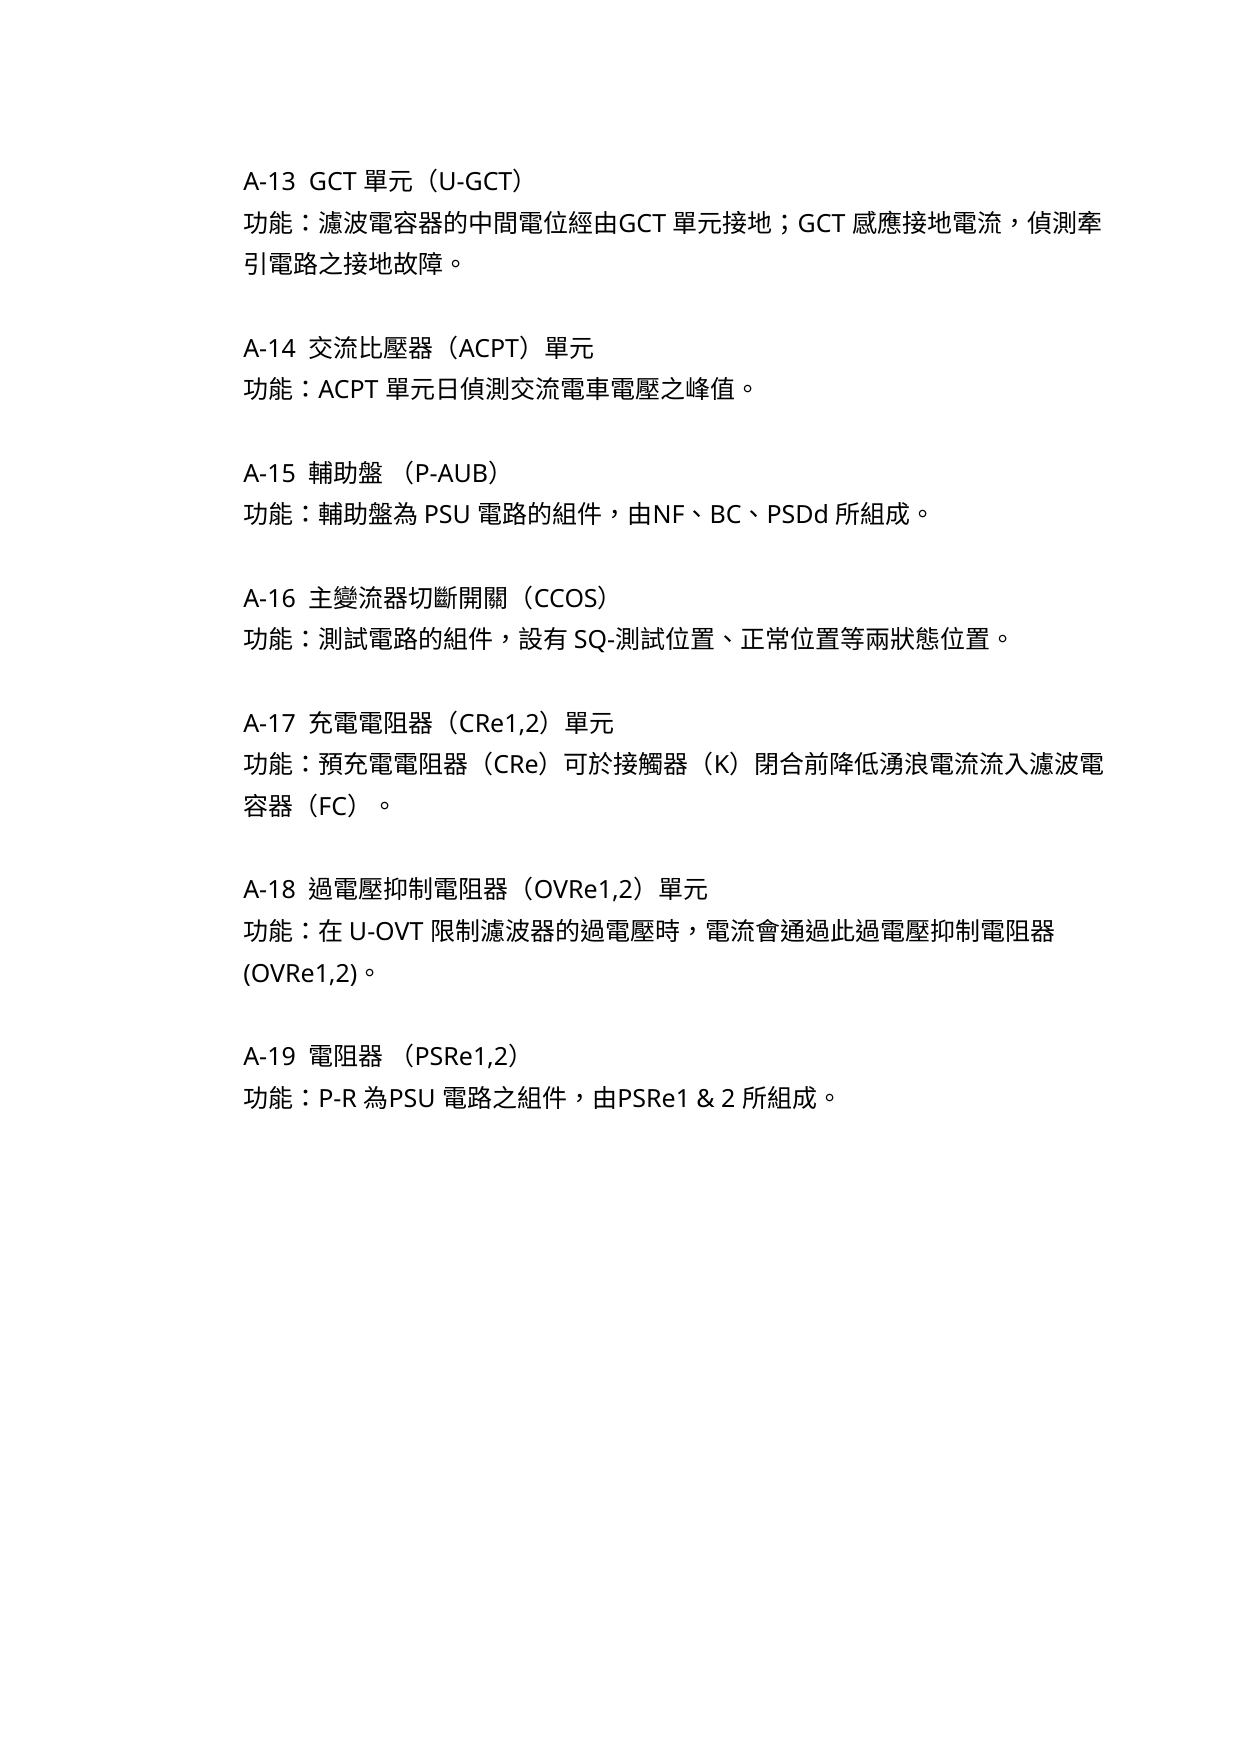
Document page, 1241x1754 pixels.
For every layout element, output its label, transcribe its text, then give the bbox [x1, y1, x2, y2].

text A-13 GCT 單元（U-GCT） [243, 156, 1122, 198]
text A-16 主變流器切斷開關（CCOS） [243, 573, 1122, 614]
text 功能：ACPT 單元日偵測交流電車電壓之峰值。 [243, 364, 1122, 406]
text 功能：輔助盤為 PSU 電路的組件，由NF、BC、PSDd 所組成。 [243, 489, 1122, 531]
text A-17 充電電阻器（CRe1,2）單元 [243, 698, 1122, 739]
text A-15 輔助盤 （P-AUB） [243, 448, 1122, 489]
text 功能：預充電電阻器（CRe）可於接觸器（K）閉合前降低湧浪電流流入濾波電容器（FC）。 [243, 739, 1122, 823]
text 功能：濾波電容器的中間電位經由GCT 單元接地；GCT 感應接地電流，偵測牽引電路之接地故障。 [243, 198, 1122, 281]
text 功能：P-R 為PSU 電路之組件，由PSRe1 & 2 所組成。 [243, 1073, 1122, 1114]
text 功能：測試電路的組件，設有 SQ-測試位置、正常位置等兩狀態位置。 [243, 614, 1122, 656]
text A-18 過電壓抑制電阻器（OVRe1,2）單元 [243, 864, 1122, 906]
text 功能：在 U-OVT 限制濾波器的過電壓時，電流會通過此過電壓抑制電阻器(OVRe1,2)。 [243, 906, 1122, 989]
text A-14 交流比壓器（ACPT）單元 [243, 323, 1122, 364]
text A-19 電阻器 （PSRe1,2） [243, 1031, 1122, 1073]
